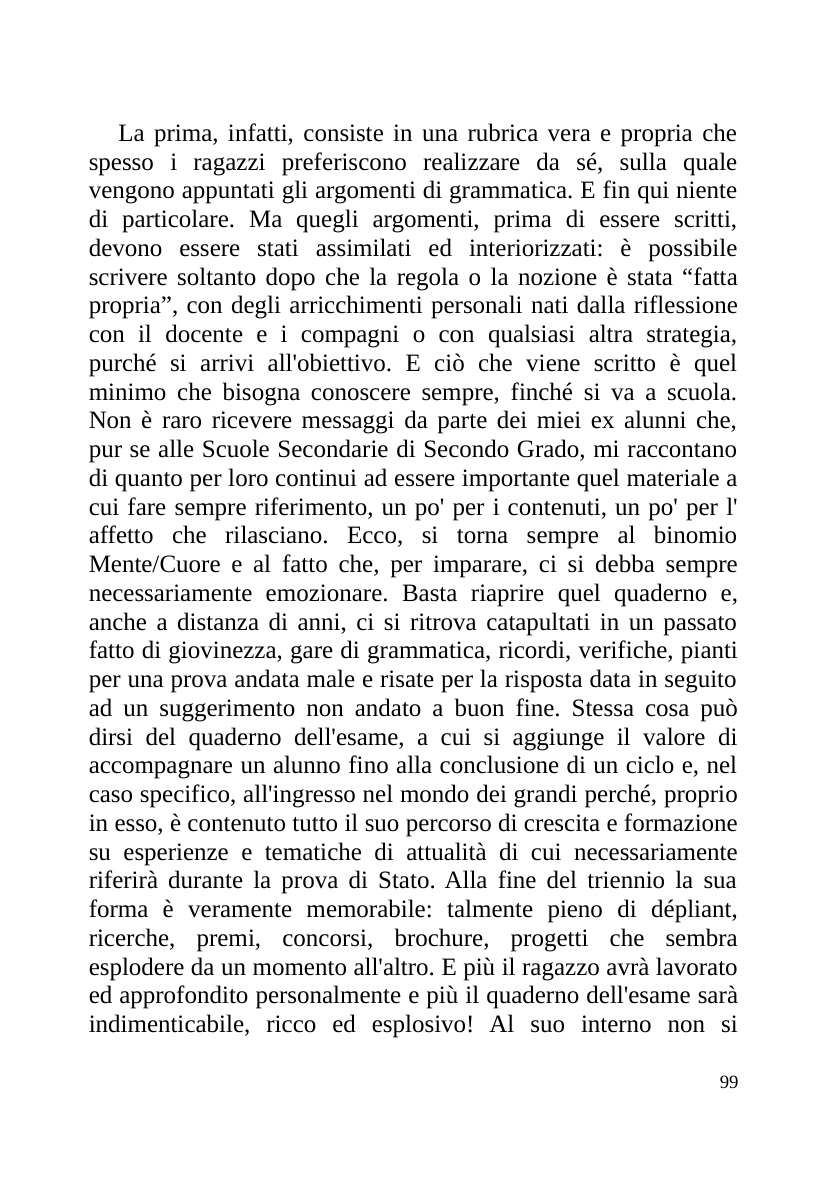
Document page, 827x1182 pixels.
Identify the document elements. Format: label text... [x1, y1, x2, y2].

text La prima, infatti, consiste in una rubrica vera e propria che spesso i ragazzi preferiscono realizzare da sé, sulla quale vengono appuntati gli argomenti di grammatica. E fin qui niente di particolare. Ma quegli argomenti, prima di essere scritti, devono essere stati assimilati ed interiorizzati: è possibile scrivere soltanto dopo che la regola o la nozione è stata “fatta propria”, con degli arricchimenti personali nati dalla riflessione con il docente e i compagni o con qualsiasi altra strategia, purché si arrivi all'obiettivo. E ciò che viene scritto è quel minimo che bisogna conoscere sempre, finché si va a scuola. Non è raro ricevere messaggi da parte dei miei ex alunni che, pur se alle Scuole Secondarie di Secondo Grado, mi raccontano di quanto per loro continui ad essere importante quel materiale a cui fare sempre riferimento, un po' per i contenuti, un po' per l' affetto che rilasciano. Ecco, si torna sempre al binomio Mente/Cuore e al fatto che, per imparare, ci si debba sempre necessariamente emozionare. Basta riaprire quel quaderno e, anche a distanza di anni, ci si ritrova catapultati in un passato fatto di giovinezza, gare di grammatica, ricordi, verifiche, pianti per una prova andata male e risate per la risposta data in seguito ad un suggerimento non andato a buon fine. Stessa cosa può dirsi del quaderno dell'esame, a cui si aggiunge il valore di accompagnare un alunno fino alla conclusione di un ciclo e, nel caso specifico, all'ingresso nel mondo dei grandi perché, proprio in esso, è contenuto tutto il suo percorso di crescita e formazione su esperienze e tematiche di attualità di cui necessariamente riferirà durante la prova di Stato. Alla fine del triennio la sua forma è veramente memorabile: talmente pieno di dépliant, ricerche, premi, concorsi, brochure, progetti che sembra esplodere da un momento all'altro. E più il ragazzo avrà lavorato ed approfondito personalmente e più il quaderno dell'esame sarà indimenticabile, ricco ed esplosivo! Al suo interno non si [88, 118, 738, 1038]
